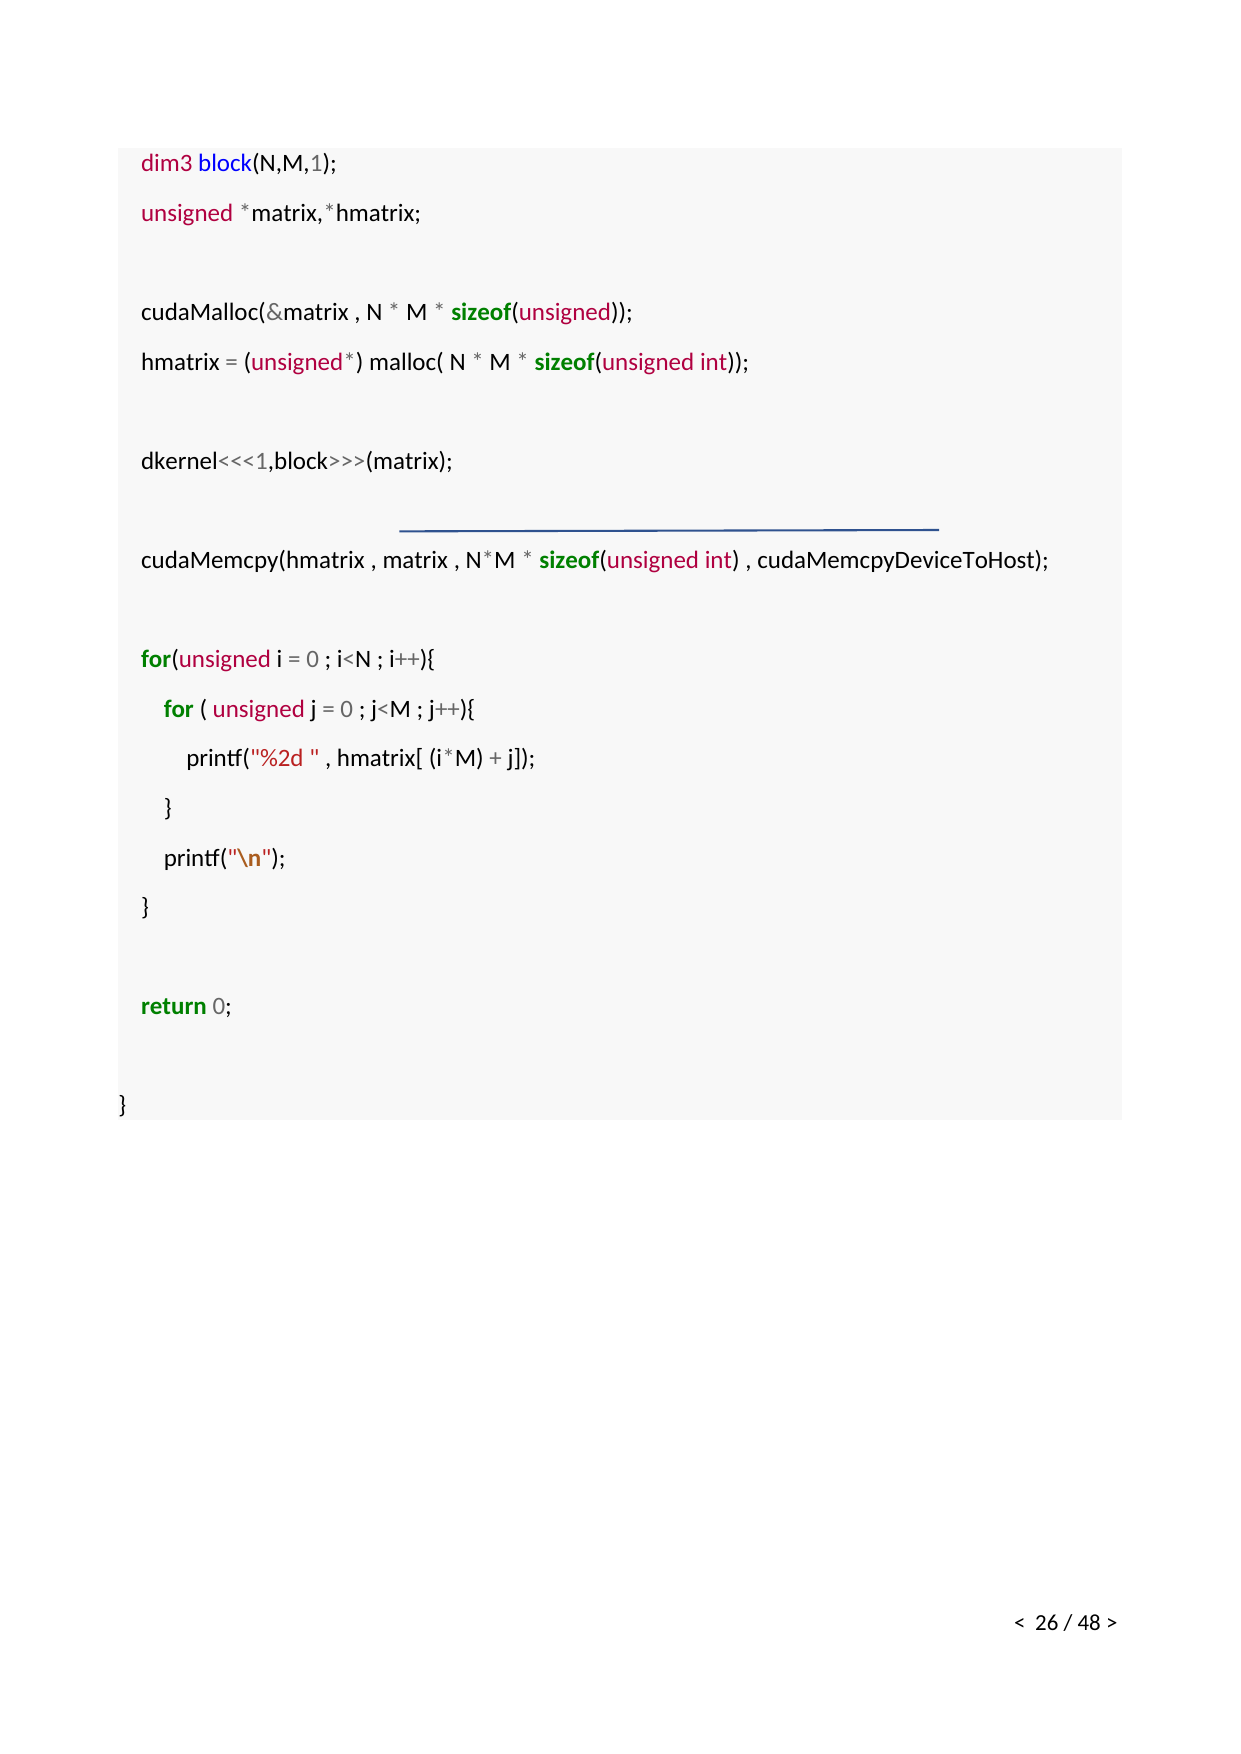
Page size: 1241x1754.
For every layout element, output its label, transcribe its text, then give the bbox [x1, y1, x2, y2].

text hmatrix = (unsigned*) malloc( N * M * sizeof(unsigned int)); [118, 346, 1122, 376]
text dim3 block(N,M,1); [118, 148, 1122, 178]
text cudaMalloc(&matrix , N * M * sizeof(unsigned)); [118, 296, 1122, 327]
text unsigned *matrix,*hmatrix; [118, 197, 1122, 228]
text return 0; [118, 991, 1122, 1021]
text printf("%2d " , hmatrix[ (i*M) + j]); [118, 743, 1122, 773]
text for ( unsigned j = 0 ; j<M ; j++){ [118, 693, 1122, 723]
text } [118, 1090, 1122, 1120]
text cudaMemcpy(hmatrix , matrix , N*M * sizeof(unsigned int) , cudaMemcpyDeviceToHost); [118, 544, 1122, 575]
text } [118, 891, 1122, 922]
text for(unsigned i = 0 ; i<N ; i++){ [118, 643, 1122, 674]
text printf("\n"); [118, 842, 1122, 872]
text dkernel<<<1,block>>>(matrix); [118, 445, 1122, 476]
text } [118, 792, 1122, 823]
